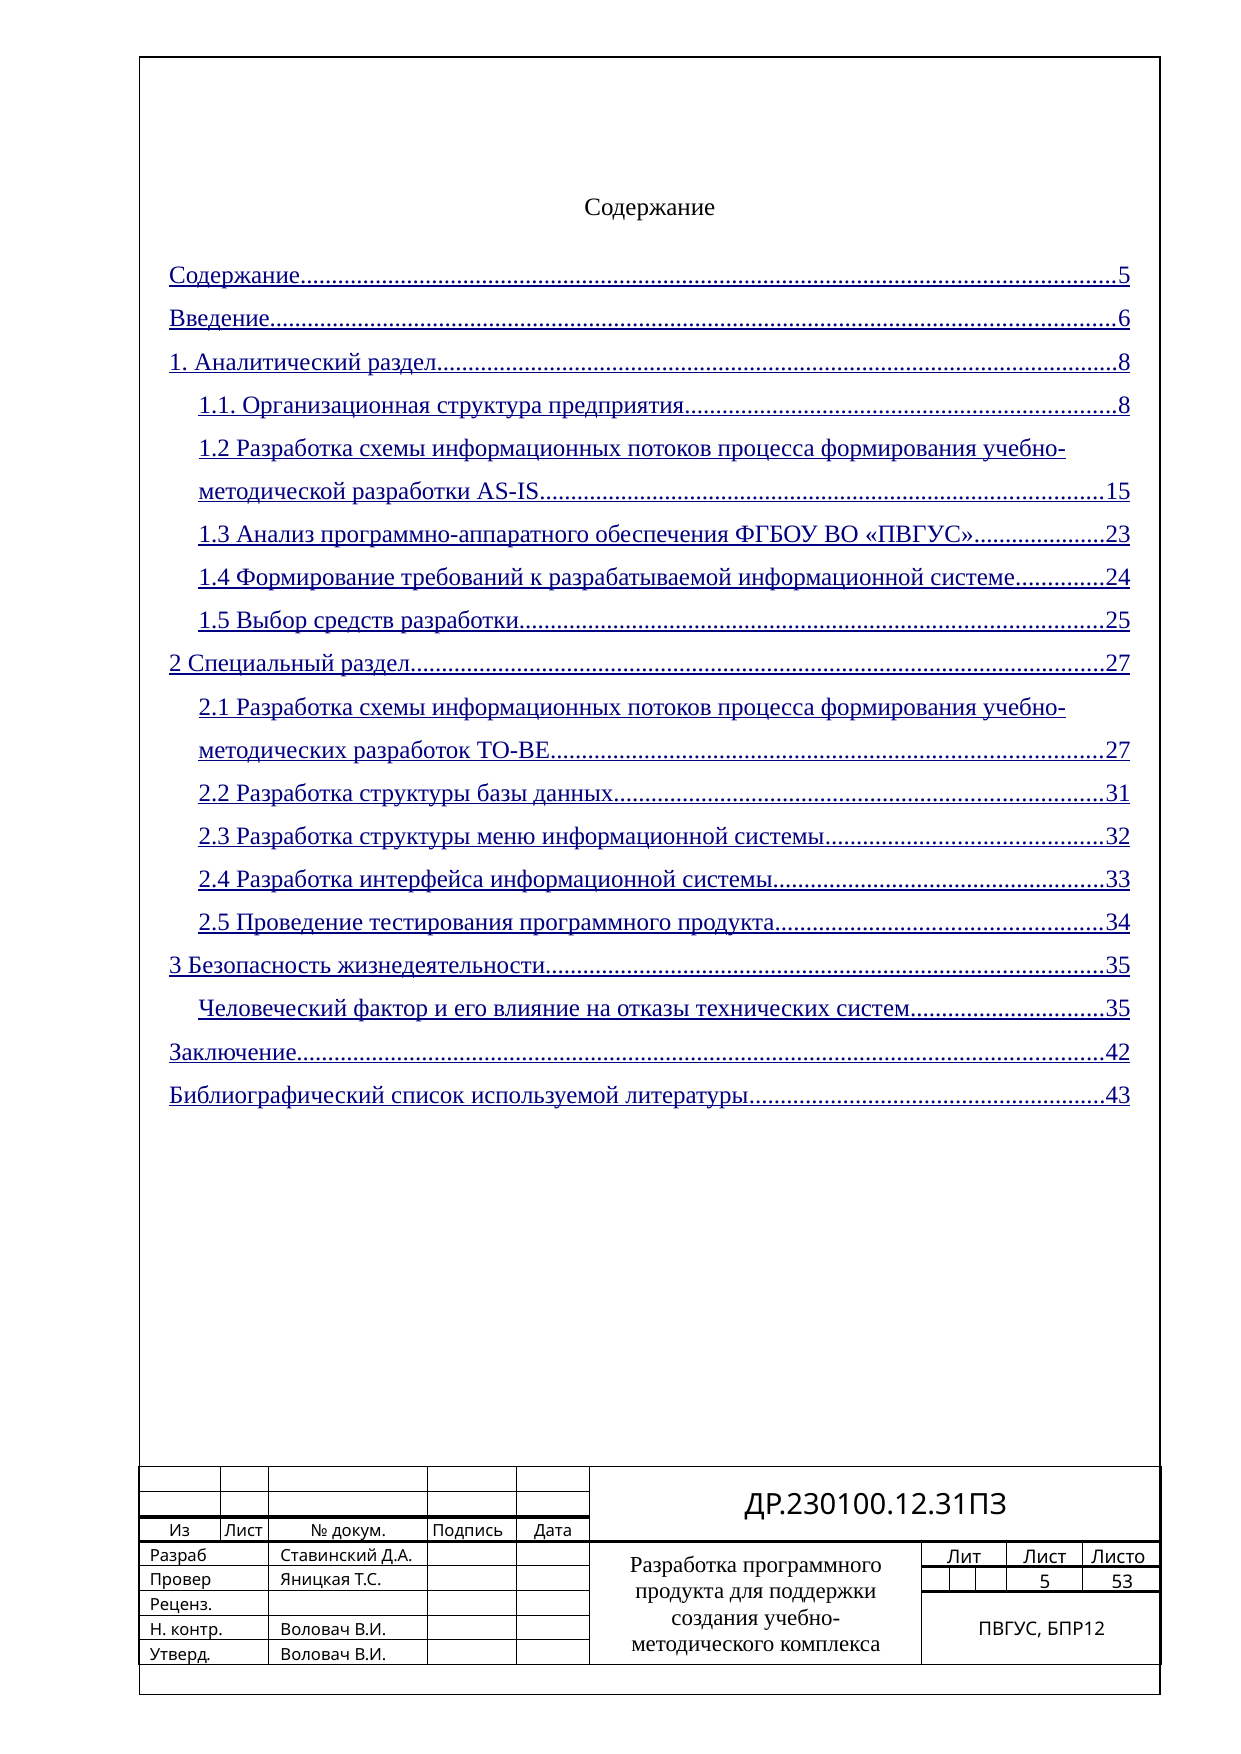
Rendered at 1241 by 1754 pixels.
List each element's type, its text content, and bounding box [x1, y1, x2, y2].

text 2.1 Разработка схемы информационных потоков процесса формирования учебно-методических разработок TO-BE 27 [198, 692, 1130, 760]
text Человеческий фактор и его влияние на отказы технических систем 35 [198, 993, 1130, 1018]
text 2.3 Разработка структуры меню информационной системы 32 [198, 821, 1130, 846]
subtitle Содержание [169, 192, 1130, 221]
text Введение 6 [169, 303, 1130, 328]
text 1.2 Разработка схемы информационных потоков процесса формирования учебно-методической разработки AS-IS 15 [198, 433, 1130, 501]
text 2.2 Разработка структуры базы данных 31 [198, 778, 1130, 803]
text 1.3 Анализ программно-аппаратного обеспечения ФГБОУ ВО «ПВГУС» 23 [198, 519, 1130, 544]
text 1. Аналитический раздел 8 [169, 347, 1130, 372]
text 1.5 Выбор средств разработки 25 [198, 605, 1130, 630]
text Содержание 5 [169, 260, 1130, 285]
text 1.4 Формирование требований к разрабатываемой информационной системе 24 [198, 562, 1130, 587]
text 2.4 Разработка интерфейса информационной системы 33 [198, 864, 1130, 889]
text 2 Специальный раздел 27 [169, 648, 1130, 673]
text 1.1. Организационная структура предприятия 8 [198, 390, 1130, 415]
text 2.5 Проведение тестирования программного продукта 34 [198, 907, 1130, 932]
text Библиографический список используемой литературы 43 [169, 1080, 1130, 1105]
text 3 Безопасность жизнедеятельности 35 [169, 950, 1130, 975]
text Заключение 42 [169, 1037, 1130, 1062]
